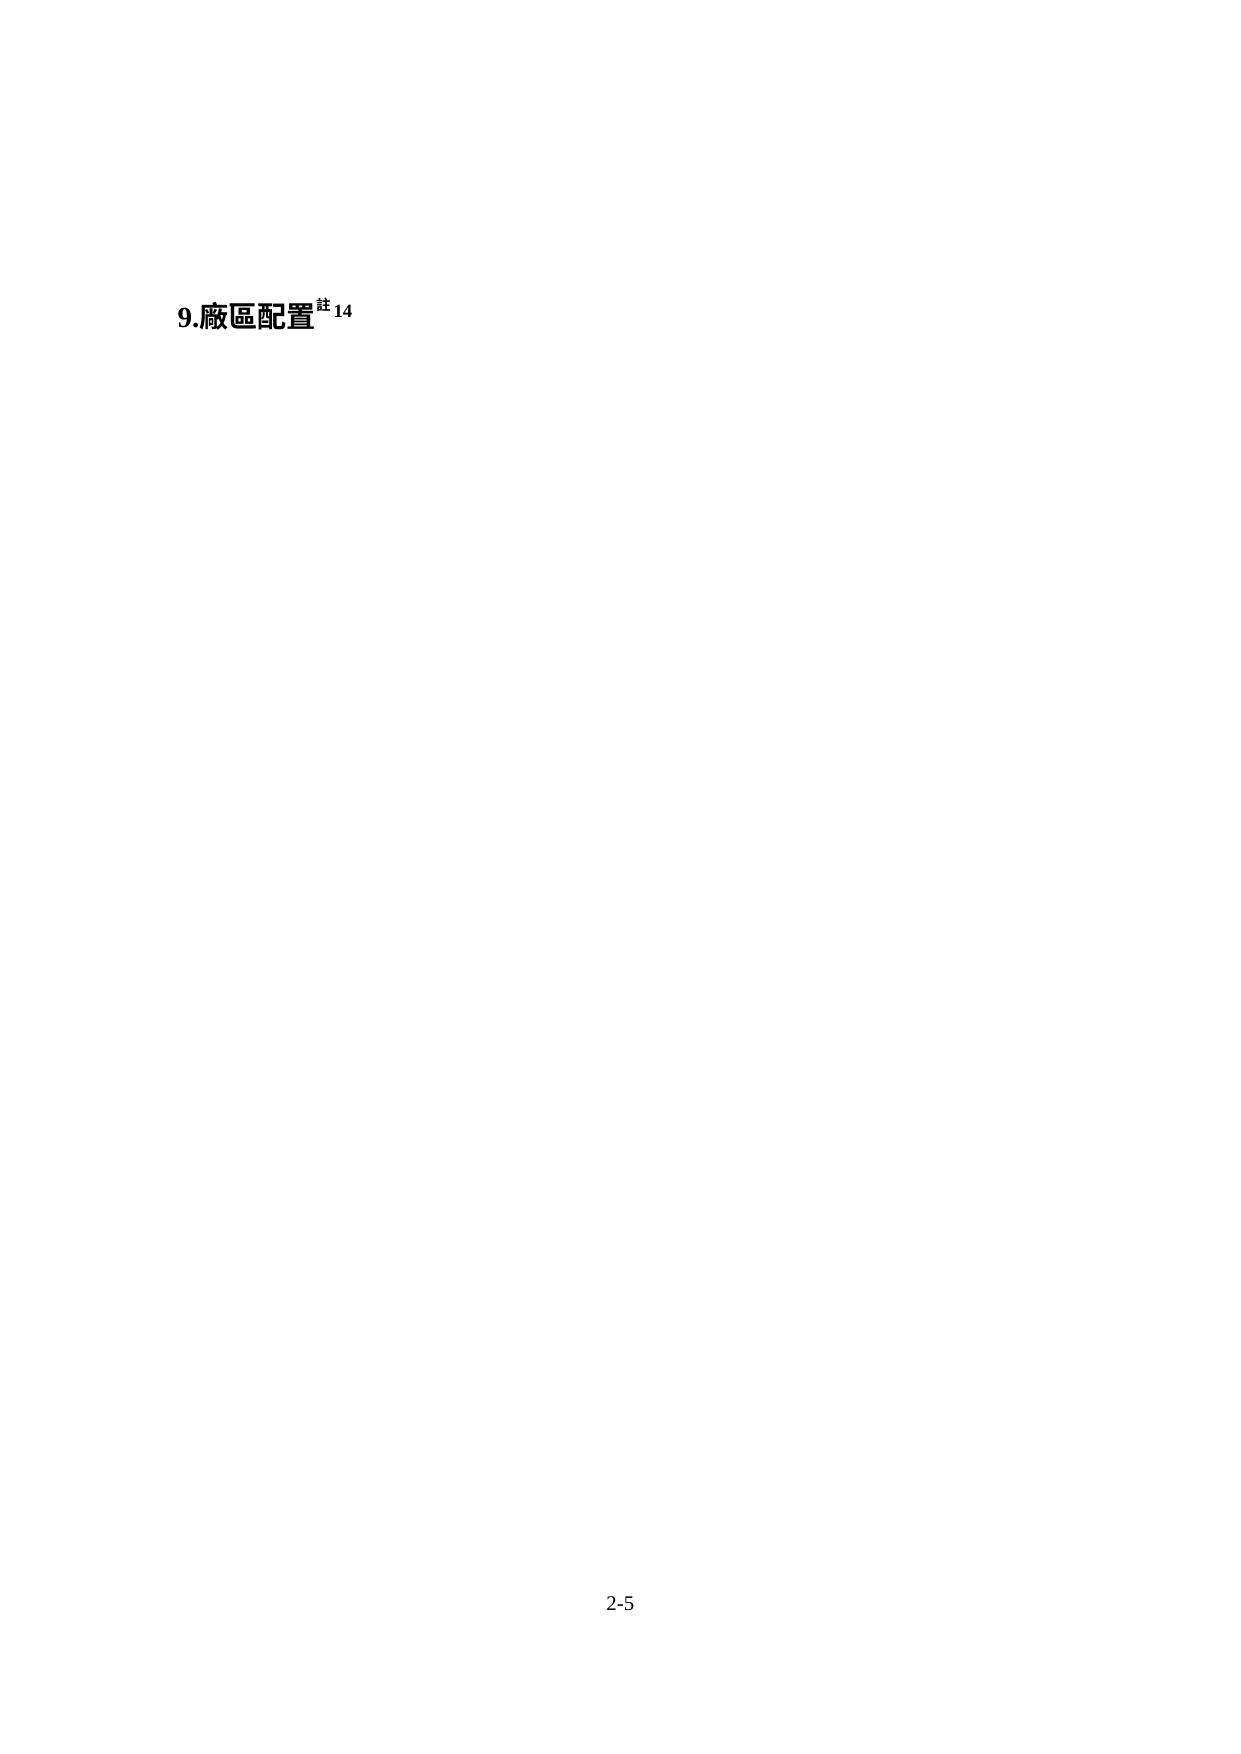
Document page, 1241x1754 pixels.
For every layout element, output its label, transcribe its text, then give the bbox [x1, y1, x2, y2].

text 9.廠區配置註14 [177, 286, 1063, 336]
